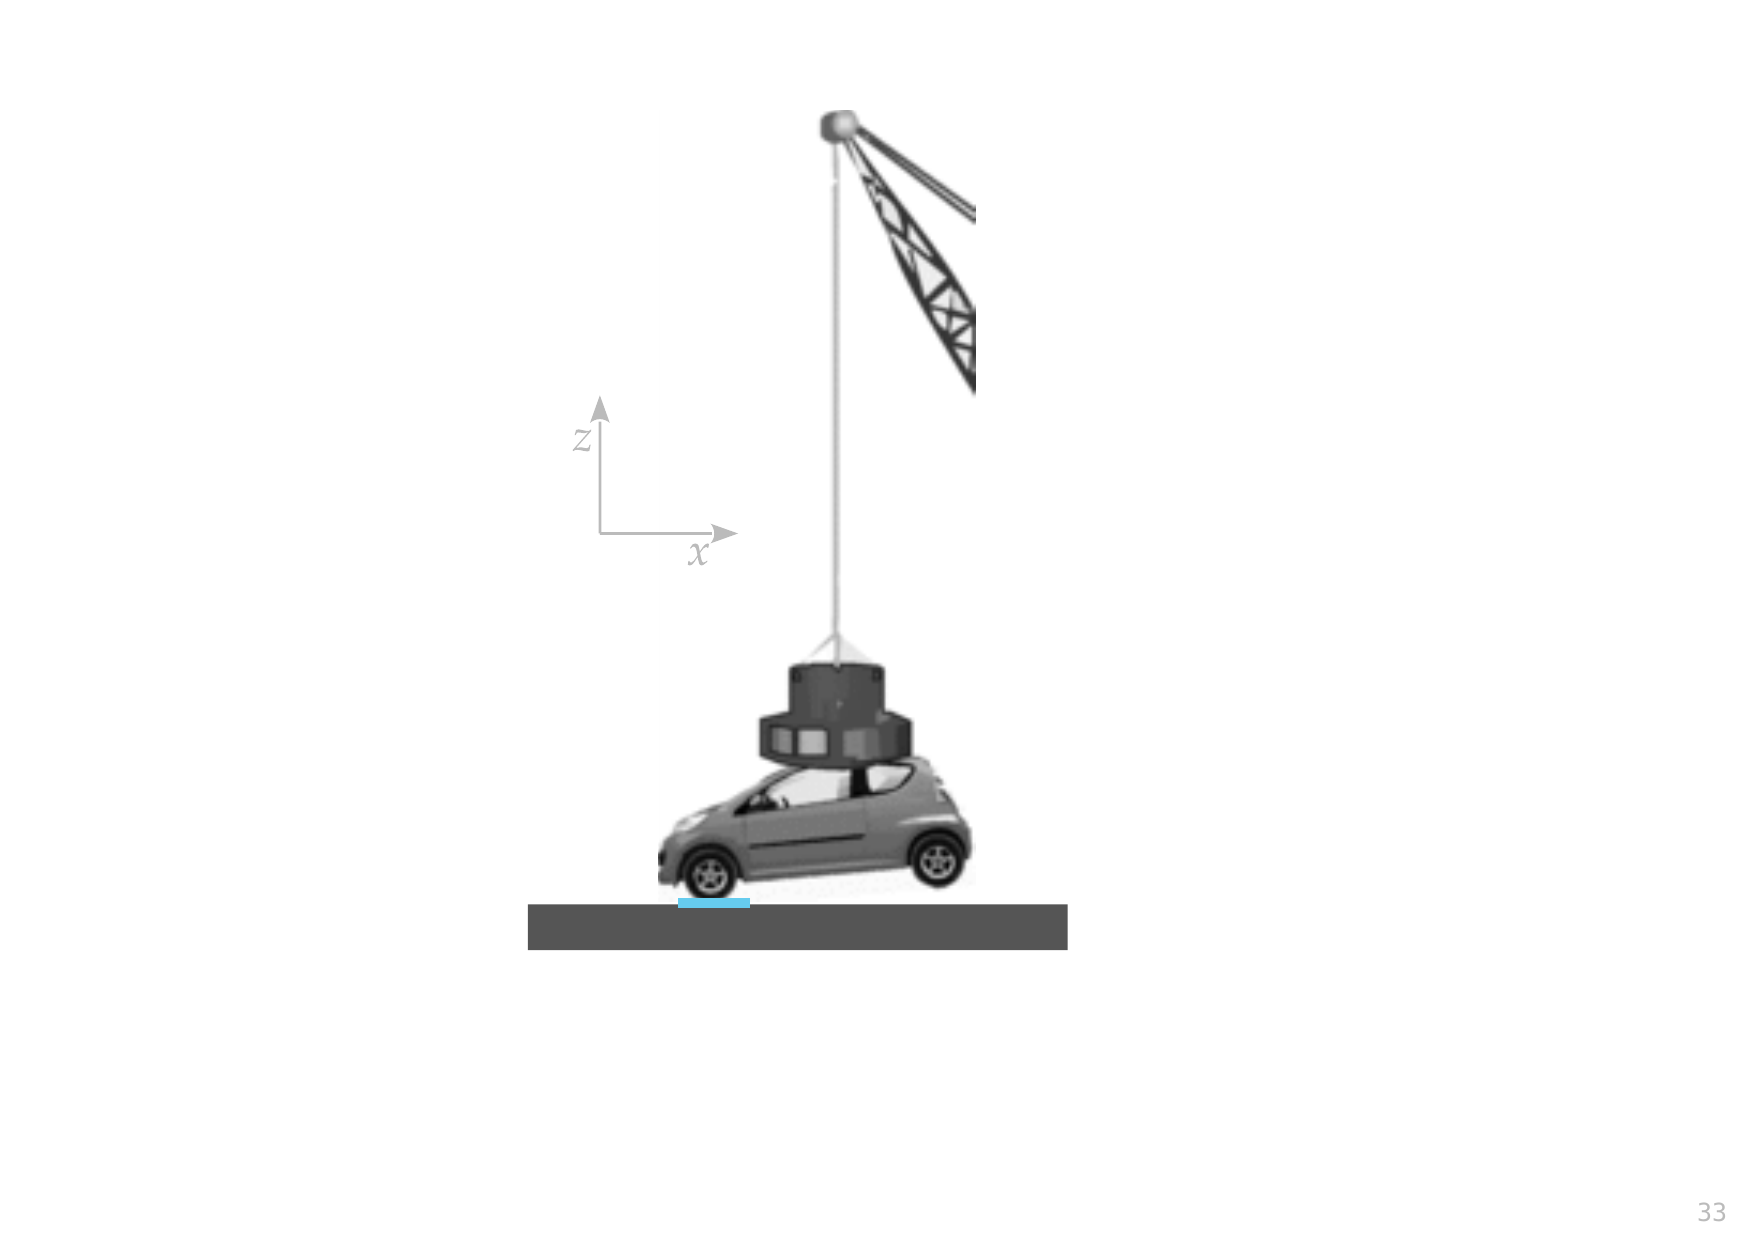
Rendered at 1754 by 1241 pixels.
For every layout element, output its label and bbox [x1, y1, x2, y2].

text_box [687, 523, 739, 566]
text_box [590, 395, 610, 423]
text_box [598, 421, 712, 535]
picture [658, 110, 976, 902]
text_box [572, 429, 592, 452]
text_box [527, 904, 1068, 951]
